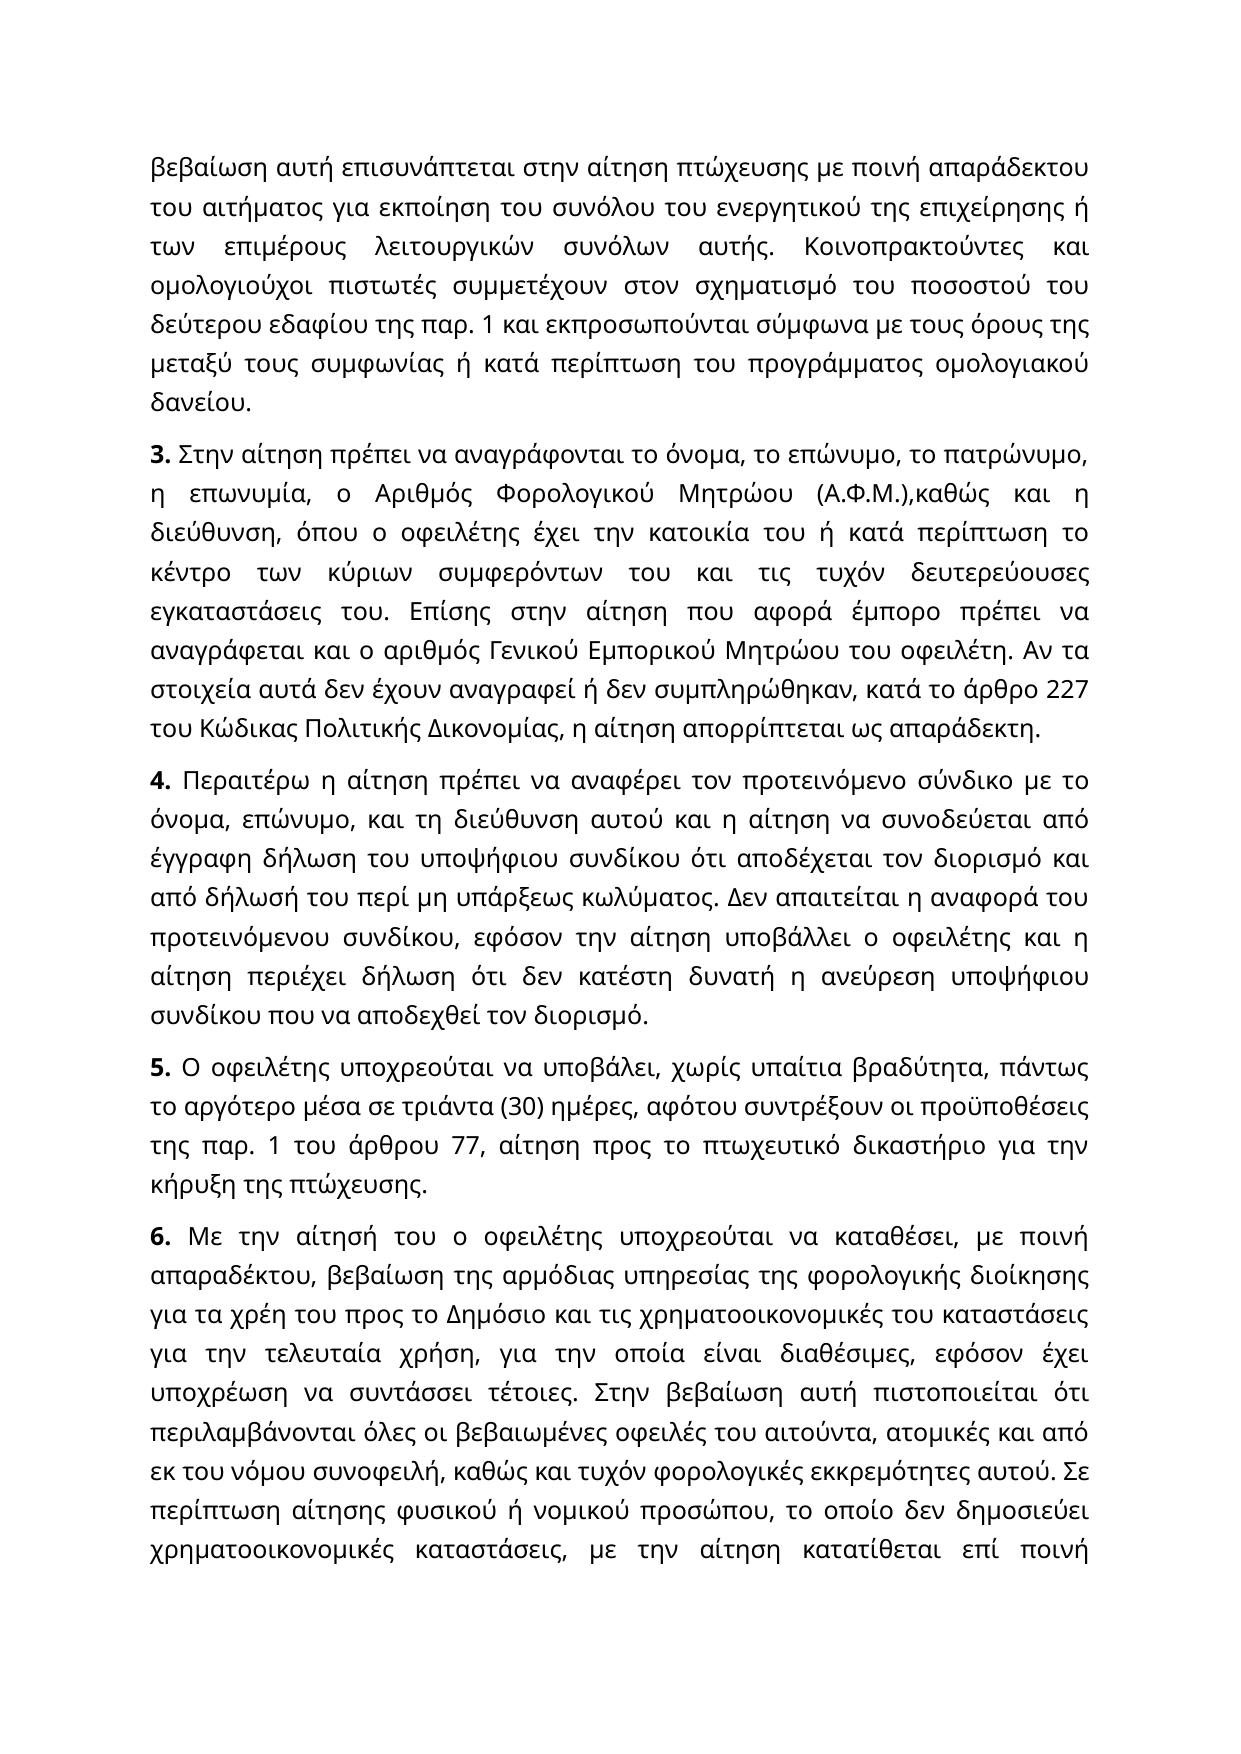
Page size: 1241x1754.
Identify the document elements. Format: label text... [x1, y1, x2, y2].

text 3. Στην αίτηση πρέπει να αναγράφονται το όνομα, το επώνυμο, το πατρώνυμο, η επωνυμία, ο Αριθμός Φορολογικού Μητρώου (Α.Φ.Μ.),καθώς και η διεύθυνση, όπου ο οφειλέτης έχει την κατοικία του ή κατά περίπτωση το κέντρο των κύριων συμφερόντων του και τις τυχόν δευτερεύουσες εγκαταστάσεις του. Επίσης στην αίτηση που αφορά έμπορο πρέπει να αναγράφεται και ο αριθμός Γενικού Εμπορικού Μητρώου του οφειλέτη. Αν τα στοιχεία αυτά δεν έχουν αναγραφεί ή δεν συμπληρώθηκαν, κατά το άρθρο 227 του Κώδικας Πολιτικής Δικονομίας, η αίτηση απορρίπτεται ως απαράδεκτη. [150, 437, 1090, 745]
text 6. Με την αίτησή του ο οφειλέτης υποχρεούται να καταθέσει, με ποινή απαραδέκτου, βεβαίωση της αρμόδιας υπηρεσίας της φορολογικής διοίκησης για τα χρέη του προς το Δημόσιο και τις χρηματοοικονομικές του καταστάσεις για την τελευταία χρήση, για την οποία είναι διαθέσιμες, εφόσον έχει υποχρέωση να συντάσσει τέτοιες. Στην βεβαίωση αυτή πιστοποιείται ότι περιλαμβάνονται όλες οι βεβαιωμένες οφειλές του αιτούντα, ατομικές και από εκ του νόμου συνοφειλή, καθώς και τυχόν φορολογικές εκκρεμότητες αυτού. Σε περίπτωση αίτησης φυσικού ή νομικού προσώπου, το οποίο δεν δημοσιεύει χρηματοοικονομικές καταστάσεις, με την αίτηση κατατίθεται επί ποινή [150, 1218, 1090, 1566]
text 5. Ο οφειλέτης υποχρεούται να υποβάλει, χωρίς υπαίτια βραδύτητα, πάντως το αργότερο μέσα σε τριάντα (30) ημέρες, αφότου συντρέξουν οι προϋποθέσεις της παρ. 1 του άρθρου 77, αίτηση προς το πτωχευτικό δικαστήριο για την κήρυξη της πτώχευσης. [150, 1049, 1090, 1201]
text βεβαίωση αυτή επισυνάπτεται στην αίτηση πτώχευσης με ποινή απαράδεκτου του αιτήματος για εκποίηση του συνόλου του ενεργητικού της επιχείρησης ή των επιμέρους λειτουργικών συνόλων αυτής. Κοινοπρακτούντες και ομολογιούχοι πιστωτές συμμετέχουν στον σχηματισμό του ποσοστού του δεύτερου εδαφίου της παρ. 1 και εκπροσωπούνται σύμφωνα με τους όρους της μεταξύ τους συμφωνίας ή κατά περίπτωση του προγράμματος ομολογιακού δανείου. [150, 150, 1090, 419]
text 4. Περαιτέρω η αίτηση πρέπει να αναφέρει τον προτεινόμενο σύνδικο με το όνομα, επώνυμο, και τη διεύθυνση αυτού και η αίτηση να συνοδεύεται από έγγραφη δήλωση του υποψήφιου συνδίκου ότι αποδέχεται τον διορισμό και από δήλωσή του περί μη υπάρξεως κωλύματος. Δεν απαιτείται η αναφορά του προτεινόμενου συνδίκου, εφόσον την αίτηση υποβάλλει ο οφειλέτης και η αίτηση περιέχει δήλωση ότι δεν κατέστη δυνατή η ανεύρεση υποψήφιου συνδίκου που να αποδεχθεί τον διορισμό. [150, 762, 1090, 1032]
